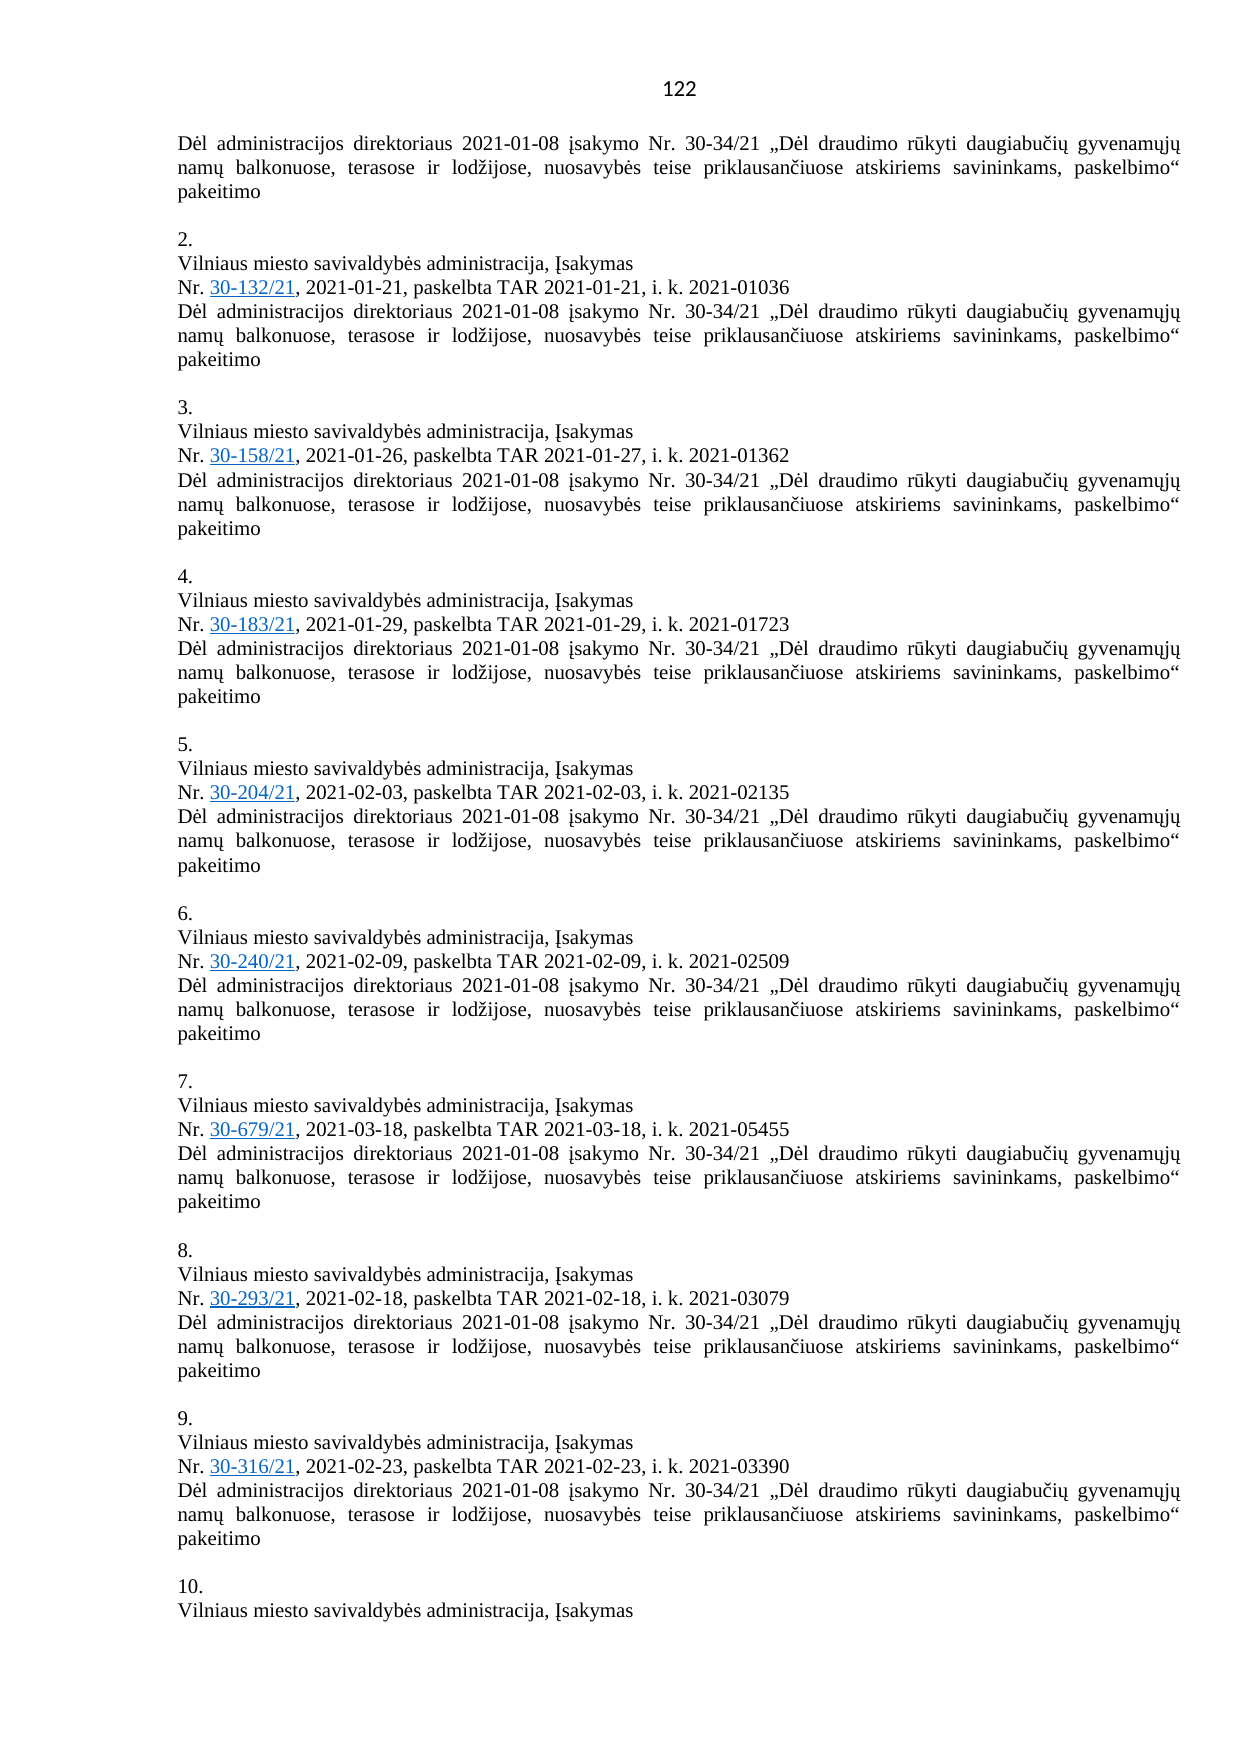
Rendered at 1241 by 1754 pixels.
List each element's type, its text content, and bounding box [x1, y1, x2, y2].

text 10. [177, 1574, 1181, 1598]
text Vilniaus miesto savivaldybės administracija, Įsakymas [177, 756, 1181, 780]
text Nr. 30-158/21, 2021-01-26, paskelbta TAR 2021-01-27, i. k. 2021-01362 [177, 443, 1181, 467]
text Dėl administracijos direktoriaus 2021-01-08 įsakymo Nr. 30-34/21 „Dėl draudimo rūkyti daugiabučių gyvenamųjų namų balkonuose, terasose ir lodžijose, nuosavybės teise priklausančiuose atskiriems savininkams, paskelbimo“ pakeitimo [177, 467, 1181, 540]
text Nr. 30-240/21, 2021-02-09, paskelbta TAR 2021-02-09, i. k. 2021-02509 [177, 949, 1181, 973]
text Dėl administracijos direktoriaus 2021-01-08 įsakymo Nr. 30-34/21 „Dėl draudimo rūkyti daugiabučių gyvenamųjų namų balkonuose, terasose ir lodžijose, nuosavybės teise priklausančiuose atskiriems savininkams, paskelbimo“ pakeitimo [177, 1141, 1181, 1213]
text Dėl administracijos direktoriaus 2021-01-08 įsakymo Nr. 30-34/21 „Dėl draudimo rūkyti daugiabučių gyvenamųjų namų balkonuose, terasose ir lodžijose, nuosavybės teise priklausančiuose atskiriems savininkams, paskelbimo“ pakeitimo [177, 299, 1181, 371]
text Nr. 30-679/21, 2021-03-18, paskelbta TAR 2021-03-18, i. k. 2021-05455 [177, 1117, 1181, 1141]
text Dėl administracijos direktoriaus 2021-01-08 įsakymo Nr. 30-34/21 „Dėl draudimo rūkyti daugiabučių gyvenamųjų namų balkonuose, terasose ir lodžijose, nuosavybės teise priklausančiuose atskiriems savininkams, paskelbimo“ pakeitimo [177, 973, 1181, 1045]
text 5. [177, 732, 1181, 756]
text Nr. 30-204/21, 2021-02-03, paskelbta TAR 2021-02-03, i. k. 2021-02135 [177, 780, 1181, 804]
text Vilniaus miesto savivaldybės administracija, Įsakymas [177, 1262, 1181, 1286]
text Dėl administracijos direktoriaus 2021-01-08 įsakymo Nr. 30-34/21 „Dėl draudimo rūkyti daugiabučių gyvenamųjų namų balkonuose, terasose ir lodžijose, nuosavybės teise priklausančiuose atskiriems savininkams, paskelbimo“ pakeitimo [177, 1310, 1181, 1382]
text Nr. 30-293/21, 2021-02-18, paskelbta TAR 2021-02-18, i. k. 2021-03079 [177, 1286, 1181, 1310]
text 6. [177, 901, 1181, 925]
text Vilniaus miesto savivaldybės administracija, Įsakymas [177, 419, 1181, 443]
text 4. [177, 564, 1181, 588]
text Vilniaus miesto savivaldybės administracija, Įsakymas [177, 1430, 1181, 1454]
text 7. [177, 1069, 1181, 1093]
text 8. [177, 1237, 1181, 1262]
text Nr. 30-316/21, 2021-02-23, paskelbta TAR 2021-02-23, i. k. 2021-03390 [177, 1454, 1181, 1478]
text Dėl administracijos direktoriaus 2021-01-08 įsakymo Nr. 30-34/21 „Dėl draudimo rūkyti daugiabučių gyvenamųjų namų balkonuose, terasose ir lodžijose, nuosavybės teise priklausančiuose atskiriems savininkams, paskelbimo“ pakeitimo [177, 804, 1181, 877]
text Vilniaus miesto savivaldybės administracija, Įsakymas [177, 251, 1181, 275]
text Dėl administracijos direktoriaus 2021-01-08 įsakymo Nr. 30-34/21 „Dėl draudimo rūkyti daugiabučių gyvenamųjų namų balkonuose, terasose ir lodžijose, nuosavybės teise priklausančiuose atskiriems savininkams, paskelbimo“ pakeitimo [177, 1478, 1181, 1550]
text Vilniaus miesto savivaldybės administracija, Įsakymas [177, 1598, 1181, 1622]
text Vilniaus miesto savivaldybės administracija, Įsakymas [177, 1093, 1181, 1117]
text Vilniaus miesto savivaldybės administracija, Įsakymas [177, 588, 1181, 612]
text Nr. 30-132/21, 2021-01-21, paskelbta TAR 2021-01-21, i. k. 2021-01036 [177, 275, 1181, 299]
text Dėl administracijos direktoriaus 2021-01-08 įsakymo Nr. 30-34/21 „Dėl draudimo rūkyti daugiabučių gyvenamųjų namų balkonuose, terasose ir lodžijose, nuosavybės teise priklausančiuose atskiriems savininkams, paskelbimo“ pakeitimo [177, 131, 1181, 203]
text 9. [177, 1406, 1181, 1430]
text 2. [177, 227, 1181, 251]
text Dėl administracijos direktoriaus 2021-01-08 įsakymo Nr. 30-34/21 „Dėl draudimo rūkyti daugiabučių gyvenamųjų namų balkonuose, terasose ir lodžijose, nuosavybės teise priklausančiuose atskiriems savininkams, paskelbimo“ pakeitimo [177, 636, 1181, 708]
text 3. [177, 395, 1181, 419]
text Vilniaus miesto savivaldybės administracija, Įsakymas [177, 925, 1181, 949]
text Nr. 30-183/21, 2021-01-29, paskelbta TAR 2021-01-29, i. k. 2021-01723 [177, 612, 1181, 636]
